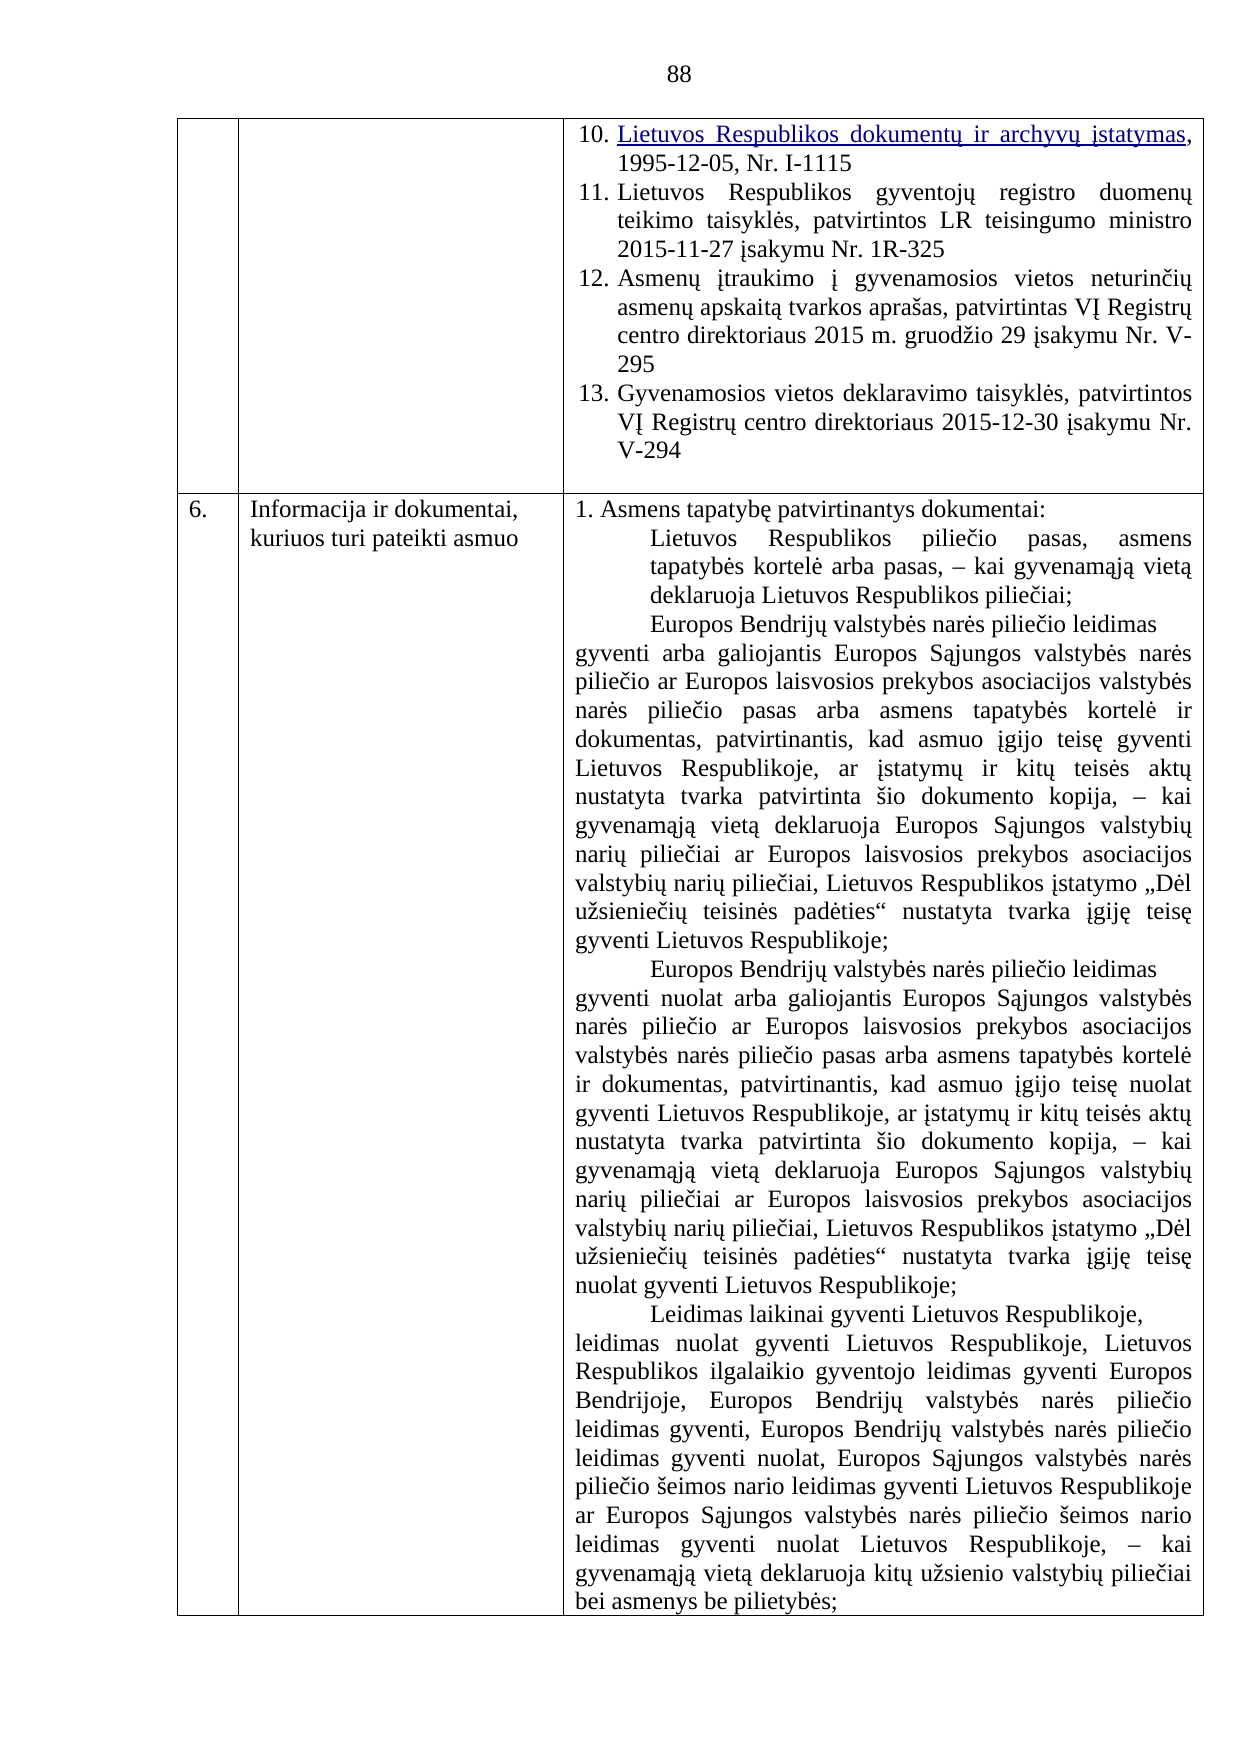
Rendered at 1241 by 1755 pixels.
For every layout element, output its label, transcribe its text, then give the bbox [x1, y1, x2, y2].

table_cell 1. Asmens tapatybę patvirtinantys dokumentai:  Lietuvos Respublikos piliečio pasas, asmens tapatybės kortelė arba pasas, – kai gyvenamąją vietą deklaruoja Lietuvos Respublikos piliečiai;  Europos Bendrijų valstybės narės piliečio leidimas gyventi arba galiojantis Europos Sąjungos valstybės narės piliečio ar Europos laisvosios prekybos asociacijos valstybės narės piliečio pasas arba asmens tapatybės kortelė ir dokumentas, patvirtinantis, kad asmuo įgijo teisę gyventi Lietuvos Respublikoje, ar įstatymų ir kitų teisės aktų nustatyta tvarka patvirtinta šio dokumento kopija, – kai gyvenamąją vietą deklaruoja Europos Sąjungos valstybių narių piliečiai ar Europos laisvosios prekybos asociacijos valstybių narių piliečiai, Lietuvos Respublikos įstatymo „Dėl užsieniečių teisinės padėties“ nustatyta tvarka įgiję teisę gyventi Lietuvos Respublikoje;  Europos Bendrijų valstybės narės piliečio leidimas gyventi nuolat arba galiojantis Europos Sąjungos valstybės narės piliečio ar Europos laisvosios prekybos asociacijos valstybės narės piliečio pasas arba asmens tapatybės kortelė ir dokumentas, patvirtinantis, kad asmuo įgijo teisę nuolat gyventi Lietuvos Respublikoje, ar įstatymų ir kitų teisės aktų nustatyta tvarka patvirtinta šio dokumento kopija, – kai gyvenamąją vietą deklaruoja Europos Sąjungos valstybių narių piliečiai ar Europos laisvosios prekybos asociacijos valstybių narių piliečiai, Lietuvos Respublikos įstatymo „Dėl užsieniečių teisinės padėties“ nustatyta tvarka įgiję teisę nuolat gyventi Lietuvos Respublikoje;  Leidimas laikinai gyventi Lietuvos Respublikoje, leidimas nuolat gyventi Lietuvos Respublikoje, Lietuvos Respublikos ilgalaikio gyventojo leidimas gyventi Europos Bendrijoje, Europos Bendrijų valstybės narės piliečio leidimas gyventi, Europos Bendrijų valstybės narės piliečio leidimas gyventi nuolat, Europos Sąjungos valstybės narės piliečio šeimos nario leidimas gyventi Lietuvos Respublikoje ar Europos Sąjungos valstybės narės piliečio šeimos nario leidimas gyventi nuolat Lietuvos Respublikoje, – kai gyvenamąją vietą deklaruoja kitų užsienio valstybių piliečiai bei asmenys be pilietybės; [564, 494, 1203, 1615]
table_cell [178, 119, 238, 493]
table_cell Informacija ir dokumentai, kuriuos turi pateikti asmuo [239, 494, 563, 1615]
table_cell 10. Lietuvos Respublikos dokumentų ir archyvų įstatymas, 1995-12-05, Nr. I-1115 11. Lietuvos Respublikos gyventojų registro duomenų teikimo taisyklės, patvirtintos LR teisingumo ministro 2015-11-27 įsakymu Nr. 1R-325 12. Asmenų įtraukimo į gyvenamosios vietos neturinčių asmenų apskaitą tvarkos aprašas, patvirtintas VĮ Registrų centro direktoriaus 2015 m. gruodžio 29 įsakymu Nr. V-295 13. Gyvenamosios vietos deklaravimo taisyklės, patvirtintos VĮ Registrų centro direktoriaus 2015-12-30 įsakymu Nr. V-294 [564, 119, 1203, 493]
table_cell 6. [178, 494, 238, 1615]
table_cell [239, 119, 563, 493]
